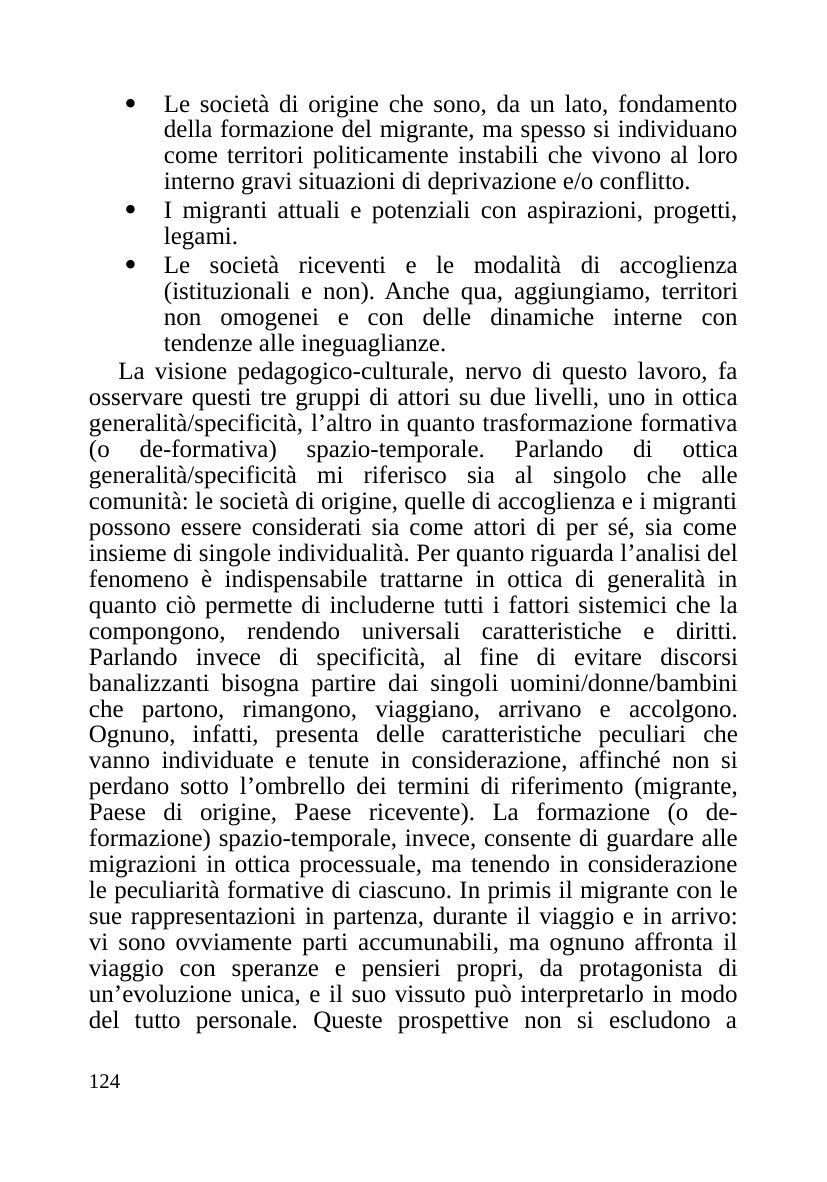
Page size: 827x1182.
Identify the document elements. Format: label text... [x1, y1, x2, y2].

list Le società riceventi e le modalità di accoglienza (istituzionali e non). Anche qua, aggiungiamo, territori non omogenei e con delle dinamiche interne con tendenze alle ineguaglianze. [126, 250, 738, 356]
list I migranti attuali e potenziali con aspirazioni, progetti, legami. [126, 195, 738, 250]
list Le società di origine che sono, da un lato, fondamento della formazione del migrante, ma spesso si individuano come territori politicamente instabili che vivono al loro interno gravi situazioni di deprivazione e/o conflitto. [126, 89, 738, 195]
text La visione pedagogico-culturale, nervo di questo lavoro, fa osservare questi tre gruppi di attori su due livelli, uno in ottica generalità/specificità, l’altro in quanto trasformazione formativa (o de-formativa) spazio-temporale. Parlando di ottica generalità/specificità mi riferisco sia al singolo che alle comunità: le società di origine, quelle di accoglienza e i migranti possono essere considerati sia come attori di per sé, sia come insieme di singole individualità. Per quanto riguarda l’analisi del fenomeno è indispensabile trattarne in ottica di generalità in quanto ciò permette di includerne tutti i fattori sistemici che la compongono, rendendo universali caratteristiche e diritti. Parlando invece di specificità, al fine di evitare discorsi banalizzanti bisogna partire dai singoli uomini/donne/bambini che partono, rimangono, viaggiano, arrivano e accolgono. Ognuno, infatti, presenta delle caratteristiche peculiari che vanno individuate e tenute in considerazione, affinché non si perdano sotto l’ombrello dei termini di riferimento (migrante, Paese di origine, Paese ricevente). La formazione (o de-formazione) spazio-temporale, invece, consente di guardare alle migrazioni in ottica processuale, ma tenendo in considerazione le peculiarità formative di ciascuno. In primis il migrante con le sue rappresentazioni in partenza, durante il viaggio e in arrivo: vi sono ovviamente parti accumunabili, ma ognuno affronta il viaggio con speranze e pensieri propri, da protagonista di un’evoluzione unica, e il suo vissuto può interpretarlo in modo del tutto personale. Queste prospettive non si escludono a [89, 356, 738, 1034]
